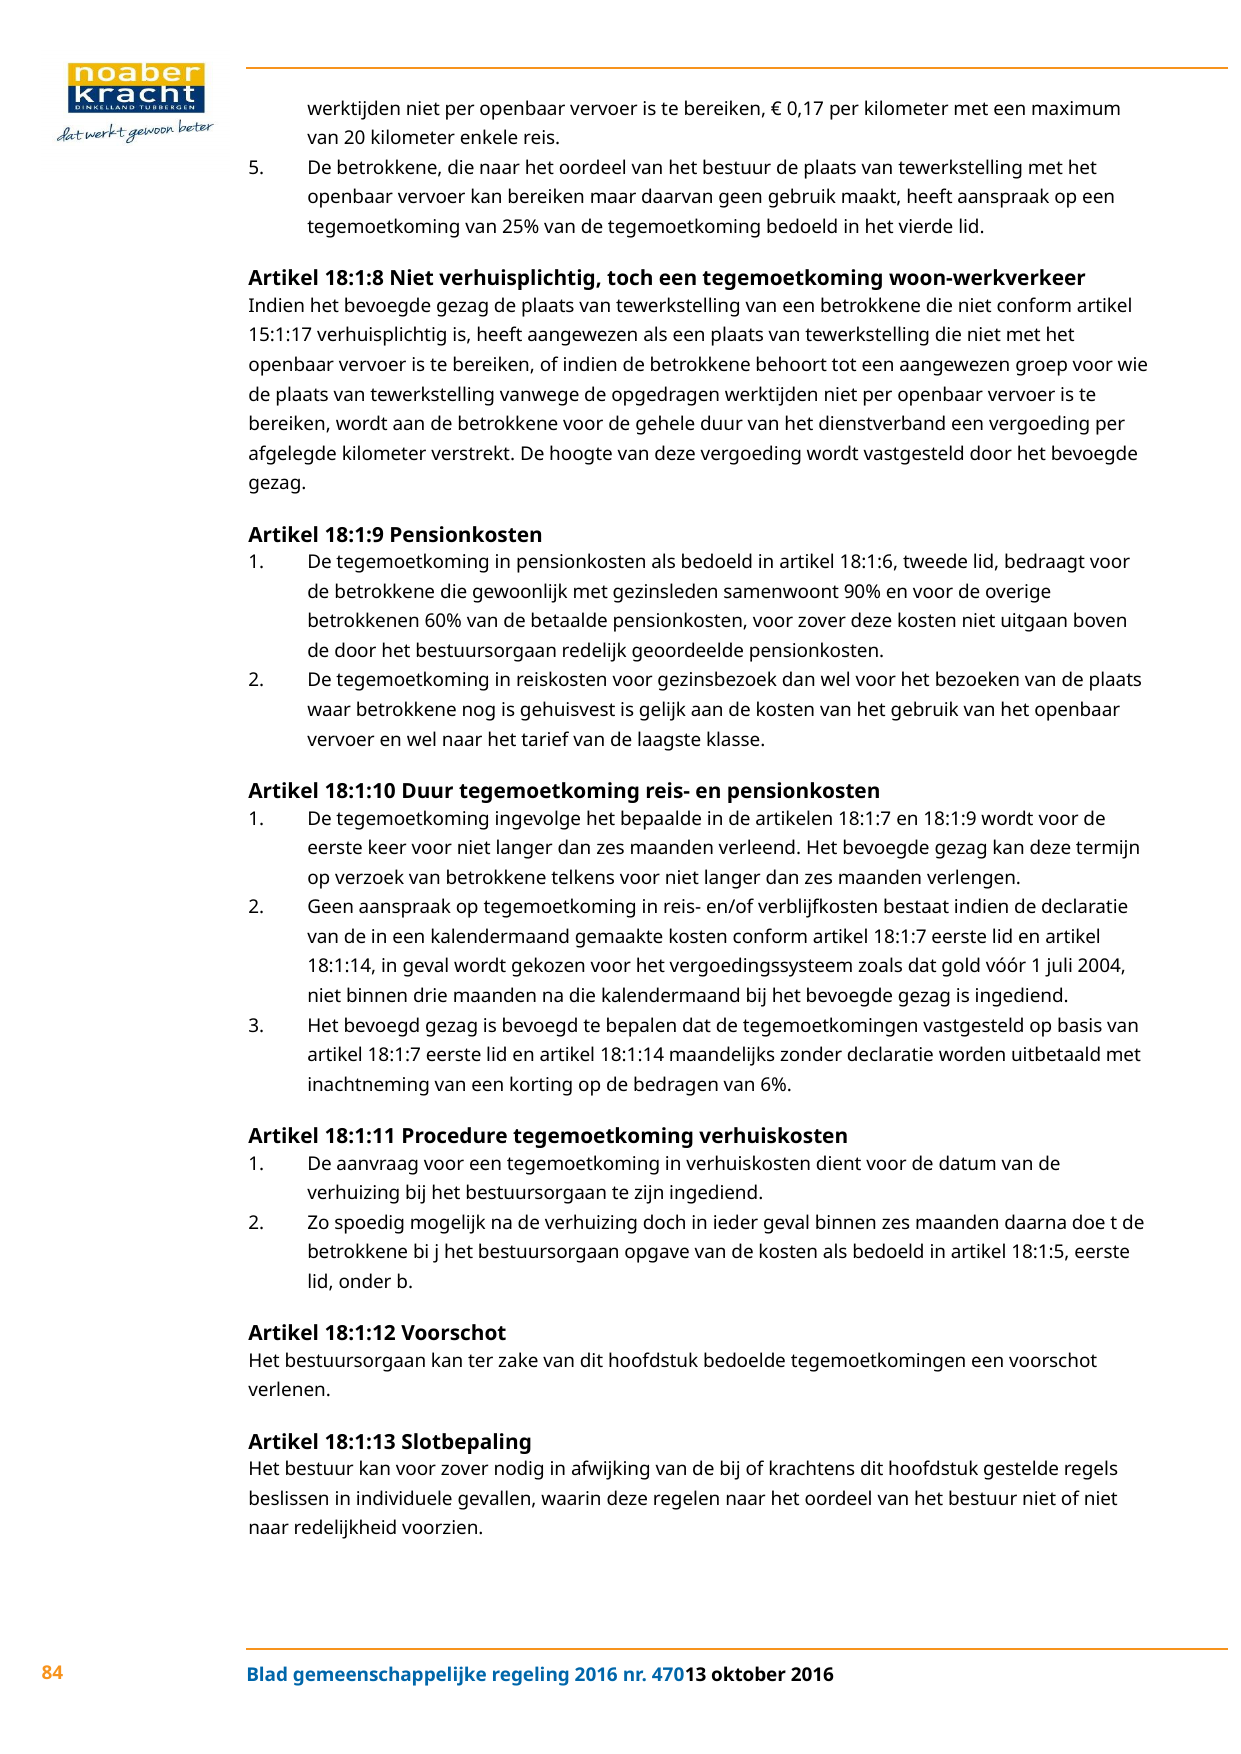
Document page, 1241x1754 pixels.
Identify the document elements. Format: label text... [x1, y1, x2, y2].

list werktijden niet per openbaar vervoer is te bereiken, € 0,17 per kilometer met een maximum van 20 kilometer enkele reis. [248, 95, 1152, 150]
text Artikel 18:1:9 Pensionkosten [248, 520, 1152, 548]
list Het bevoegd gezag is bevoegd te bepalen dat de tegemoetkomingen vastgesteld op basis van artikel 18:1:7 eerste lid en artikel 18:1:14 maandelijks zonder declaratie worden uitbetaald met inachtneming van een korting op de bedragen van 6%. [248, 1012, 1152, 1097]
list Zo spoedig mogelijk na de verhuizing doch in ieder geval binnen zes maanden daarna doe t de betrokkene bi j het bestuursorgaan opgave van de kosten als bedoeld in artikel 18:1:5, eerste lid, onder b. [248, 1209, 1152, 1294]
picture [41, 47, 231, 172]
list De tegemoetkoming in pensionkosten als bedoeld in artikel 18:1:6, tweede lid, bedraagt voor de betrokkene die gewoonlijk met gezinsleden samenwoont 90% en voor de overige betrokkenen 60% van de betaalde pensionkosten, voor zover deze kosten niet uitgaan boven de door het bestuursorgaan redelijk geoordeelde pensionkosten. [248, 548, 1152, 663]
list De aanvraag voor een tegemoetkoming in verhuiskosten dient voor de datum van de verhuizing bij het bestuursorgaan te zijn ingediend. [248, 1150, 1152, 1205]
list Geen aanspraak op tegemoetkoming in reis- en/of verblijfkosten bestaat indien de declaratie van de in een kalendermaand gemaakte kosten conform artikel 18:1:7 eerste lid en artikel 18:1:14, in geval wordt gekozen voor het vergoedingssysteem zoals dat gold vóór 1 juli 2004, niet binnen drie maanden na die kalendermaand bij het bevoegde gezag is ingediend. [248, 893, 1152, 1008]
list De betrokkene, die naar het oordeel van het bestuur de plaats van tewerkstelling met het openbaar vervoer kan bereiken maar daarvan geen gebruik maakt, heeft aanspraak op een tegemoetkoming van 25% van de tegemoetkoming bedoeld in het vierde lid. [248, 154, 1152, 239]
text Artikel 18:1:8 Niet verhuisplichtig, toch een tegemoetkoming woon-werkverkeer [248, 263, 1152, 292]
text Het bestuursorgaan kan ter zake van dit hoofdstuk bedoelde tegemoetkomingen een voorschot verlenen. [248, 1347, 1152, 1402]
text Artikel 18:1:11 Procedure tegemoetkoming verhuiskosten [248, 1121, 1152, 1150]
text Artikel 18:1:12 Voorschot [248, 1318, 1152, 1347]
text Indien het bevoegde gezag de plaats van tewerkstelling van een betrokkene die niet conform artikel 15:1:17 verhuisplichtig is, heeft aangewezen als een plaats van tewerkstelling die niet met het openbaar vervoer is te bereiken, of indien de betrokkene behoort tot een aangewezen groep voor wie de plaats van tewerkstelling vanwege de opgedragen werktijden niet per openbaar vervoer is te bereiken, wordt aan de betrokkene voor de gehele duur van het dienstverband een vergoeding per afgelegde kilometer verstrekt. De hoogte van deze vergoeding wordt vastgesteld door het bevoegde gezag. [248, 292, 1152, 495]
list De tegemoetkoming ingevolge het bepaalde in de artikelen 18:1:7 en 18:1:9 wordt voor de eerste keer voor niet langer dan zes maanden verleend. Het bevoegde gezag kan deze termijn op verzoek van betrokkene telkens voor niet langer dan zes maanden verlengen. [248, 805, 1152, 889]
text Artikel 18:1:13 Slotbepaling [248, 1427, 1152, 1455]
list De tegemoetkoming in reiskosten voor gezinsbezoek dan wel voor het bezoeken van de plaats waar betrokkene nog is gehuisvest is gelijk aan de kosten van het gebruik van het openbaar vervoer en wel naar het tarief van de laagste klasse. [248, 667, 1152, 752]
text Artikel 18:1:10 Duur tegemoetkoming reis- en pensionkosten [248, 776, 1152, 805]
text Het bestuur kan voor zover nodig in afwijking van de bij of krachtens dit hoofdstuk gestelde regels beslissen in individuele gevallen, waarin deze regelen naar het oordeel van het bestuur niet of niet naar redelijkheid voorzien. [248, 1455, 1152, 1540]
